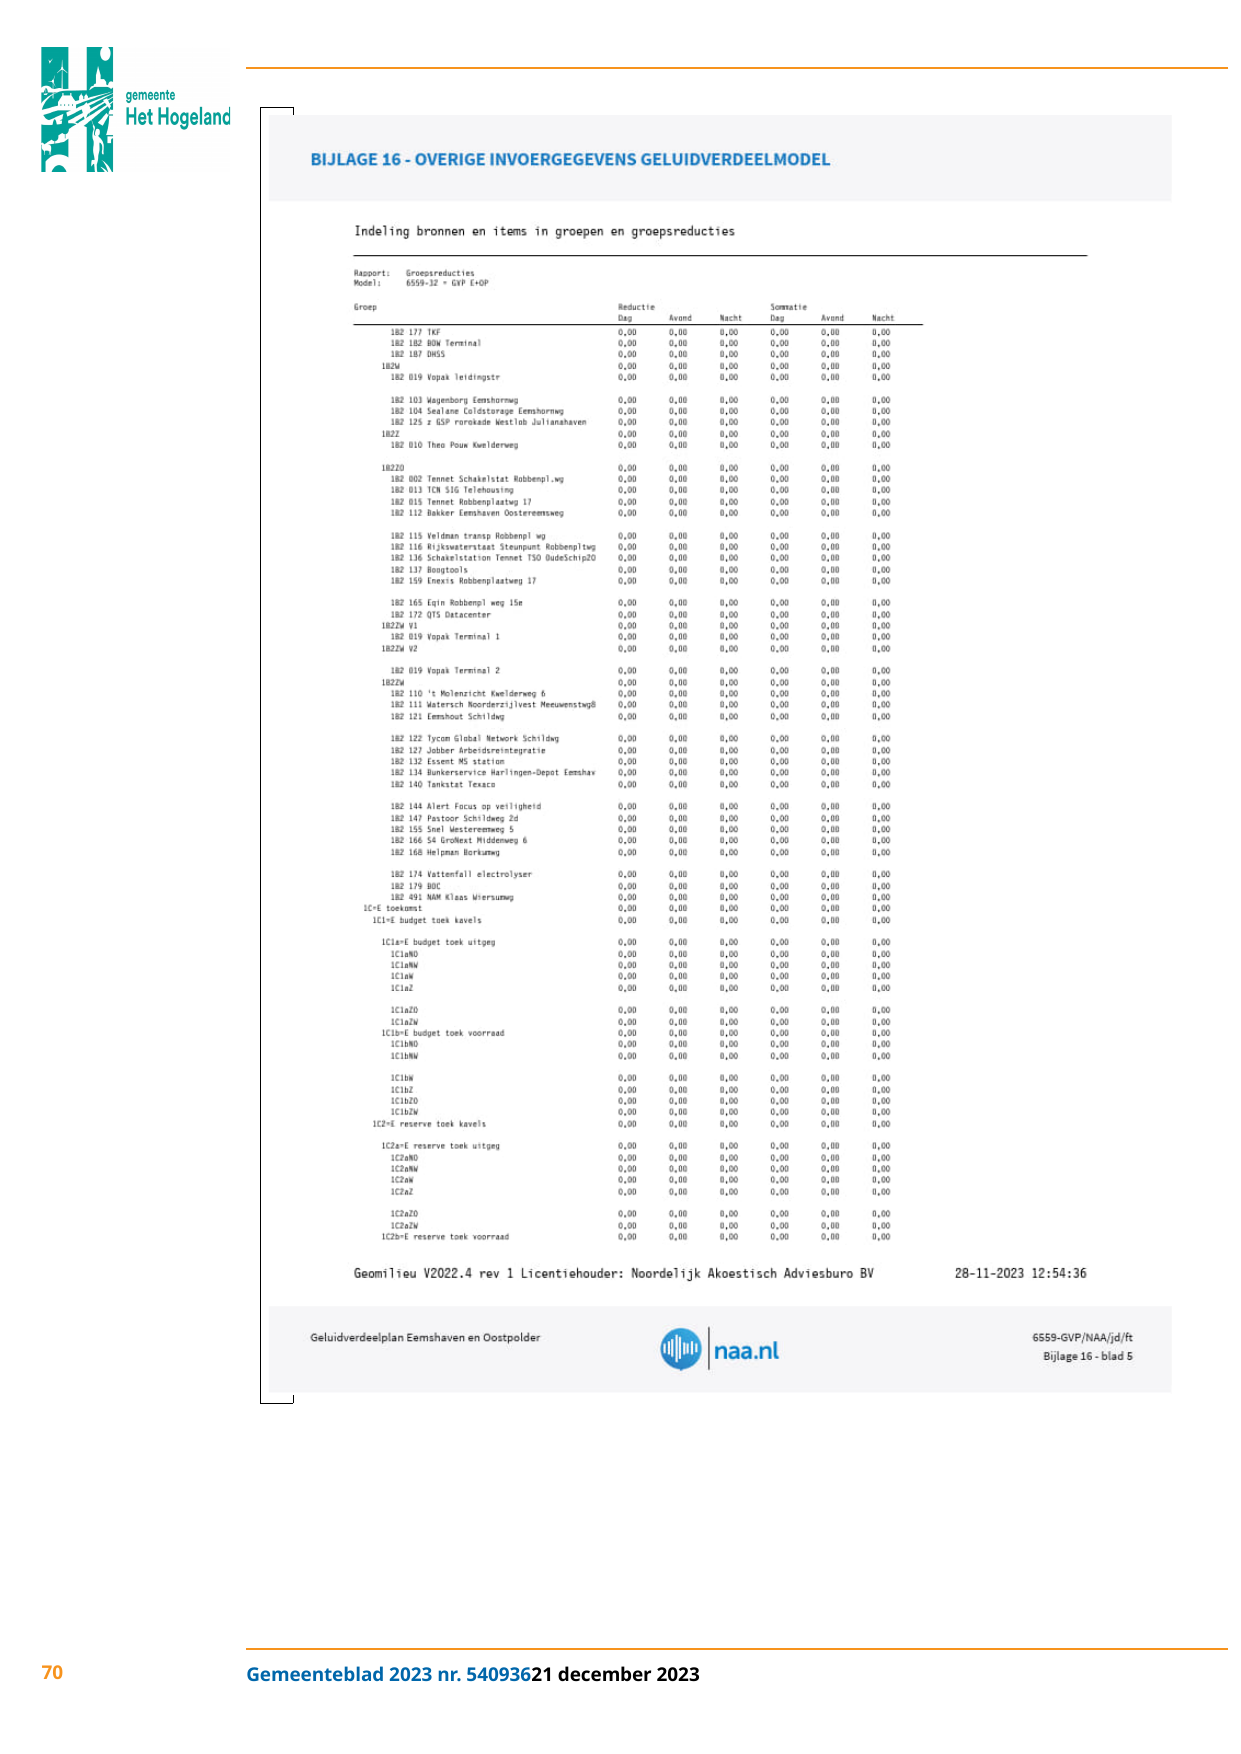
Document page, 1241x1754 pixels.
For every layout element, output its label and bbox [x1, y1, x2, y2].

picture [268, 115, 1173, 1395]
picture [41, 47, 231, 172]
